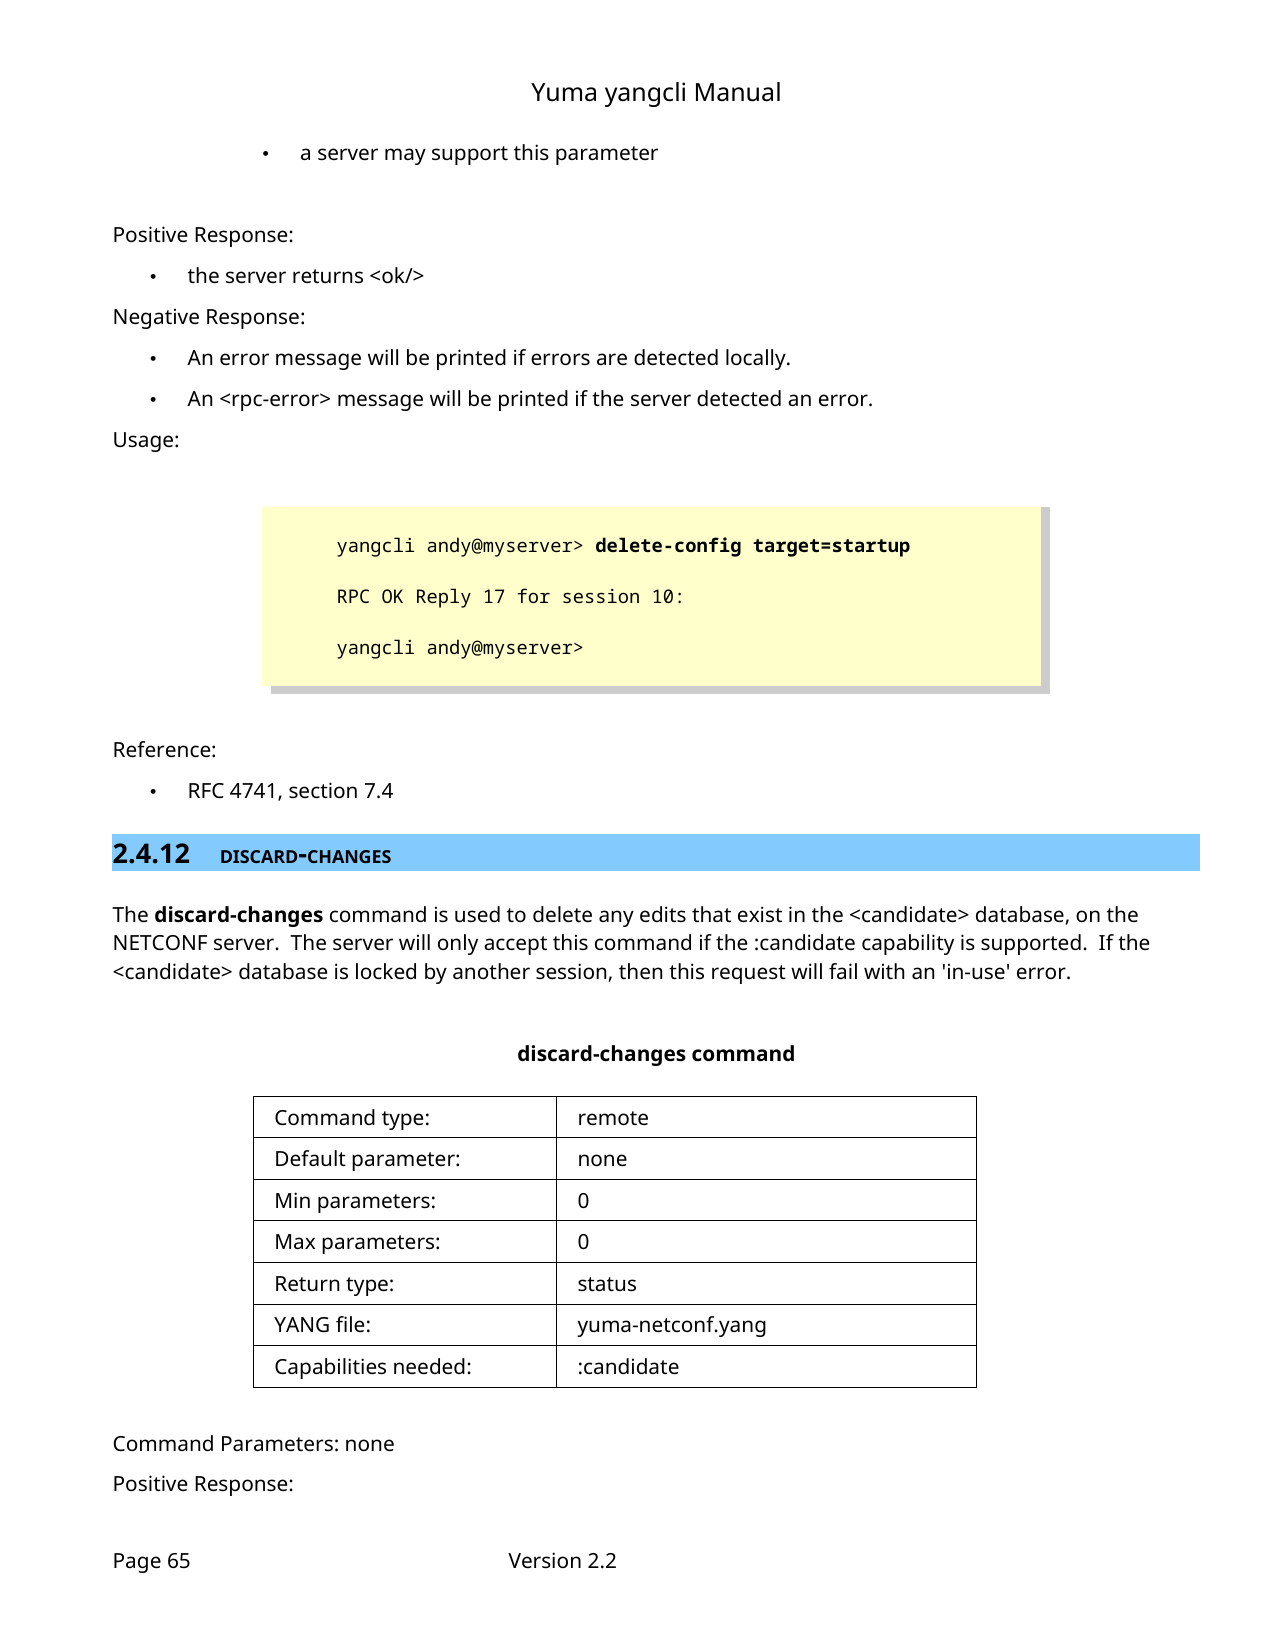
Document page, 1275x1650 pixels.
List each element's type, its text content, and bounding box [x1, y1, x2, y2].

list An <rpc-error> message will be printed if the server detected an error. [150, 384, 1200, 413]
text RPC OK Reply 17 for session 10: [262, 583, 1041, 609]
text yangcli andy@myserver> [262, 634, 1041, 660]
subtitle discard-changes command [127, 1039, 1185, 1067]
text Command Parameters: none [112, 1429, 1200, 1457]
table_cell yuma-netconf.yang [557, 1305, 976, 1345]
text Negative Response: [112, 302, 1200, 331]
table_header remote [557, 1097, 976, 1137]
text Positive Response: [112, 220, 1200, 249]
table_cell 0 [557, 1221, 976, 1262]
table_cell Min parameters: [254, 1180, 556, 1220]
text Usage: [112, 425, 1200, 453]
list An error message will be printed if errors are detected locally. [150, 343, 1200, 372]
text Reference: [112, 736, 1200, 764]
table_header Command type: [254, 1097, 556, 1137]
table_cell Capabilities needed: [254, 1346, 556, 1387]
text Positive Response: [112, 1469, 1200, 1498]
list RFC 4741, section 7.4 [150, 776, 1200, 805]
table_cell Default parameter: [254, 1138, 556, 1179]
subtitle discard-changes [112, 834, 1200, 871]
table_cell Max parameters: [254, 1221, 556, 1262]
table_cell none [557, 1138, 976, 1179]
table_cell status [557, 1263, 976, 1303]
text The discard-changes command is used to delete any edits that exist in the <candidate> database, on the NETCONF server. The server will only accept this command if the :candidate capability is supported. If the <candidate> database is locked by another session, then this request will fail with an 'in-use' error. [112, 900, 1200, 985]
text yangcli andy@myserver> delete-config target=startup [262, 532, 1041, 558]
list a server may support this parameter [262, 138, 1200, 167]
list the server returns <ok/> [150, 261, 1200, 290]
table_cell 0 [557, 1180, 976, 1220]
table_cell Return type: [254, 1263, 556, 1303]
table_cell :candidate [557, 1346, 976, 1387]
table_cell YANG file: [254, 1305, 556, 1345]
